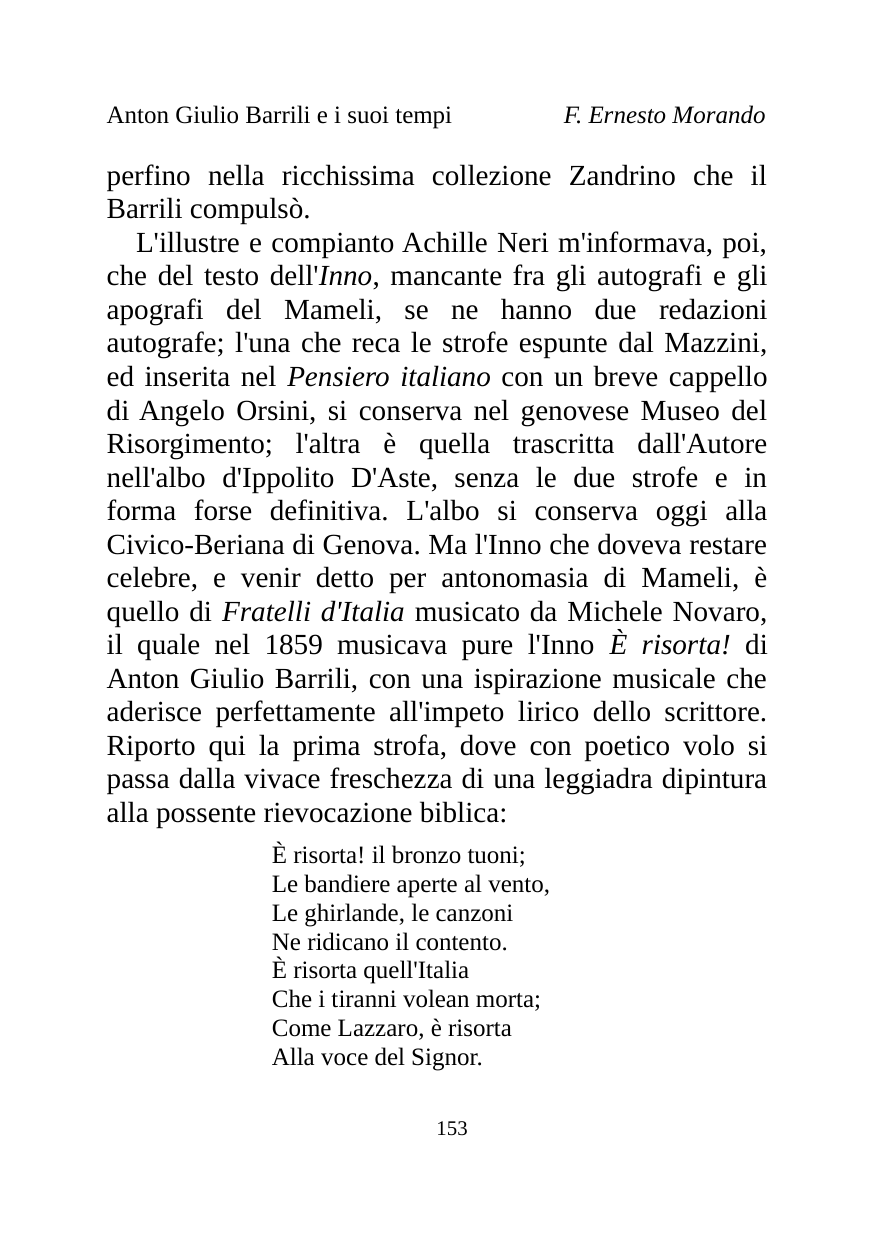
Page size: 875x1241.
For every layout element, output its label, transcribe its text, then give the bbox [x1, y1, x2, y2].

text L'illustre e compianto Achille Neri m'informava, poi, che del testo dell'Inno, mancante fra gli autografi e gli apografi del Mameli, se ne hanno due redazioni autografe; l'una che reca le strofe espunte dal Mazzini, ed inserita nel Pensiero italiano con un breve cappello di Angelo Orsini, si conserva nel genovese Museo del Risorgimento; l'altra è quella trascritta dall'Autore nell'albo d'Ippolito D'Aste, senza le due strofe e in forma forse definitiva. L'albo si conserva oggi alla Civico-Beriana di Genova. Ma l'Inno che doveva restare celebre, e venir detto per antonomasia di Mameli, è quello di Fratelli d'Italia musicato da Michele Novaro, il quale nel 1859 musicava pure l'Inno È risorta! di Anton Giulio Barrili, con una ispirazione musicale che aderisce perfettamente all'impeto lirico dello scrittore. Riporto qui la prima strofa, dove con poetico volo si passa dalla vivace freschezza di una leggiadra dipintura alla possente rievocazione biblica: [106, 225, 768, 829]
text È risorta! il bronzo tuoni; Le bandiere aperte al vento, Le ghirlande, le canzoni Ne ridicano il contento. È risorta quell'Italia Che i tiranni volean morta; Come Lazzaro, è risorta Alla voce del Signor. [272, 841, 768, 1071]
text perfino nella ricchissima collezione Zandrino che il Barrili compulsò. [106, 158, 768, 225]
